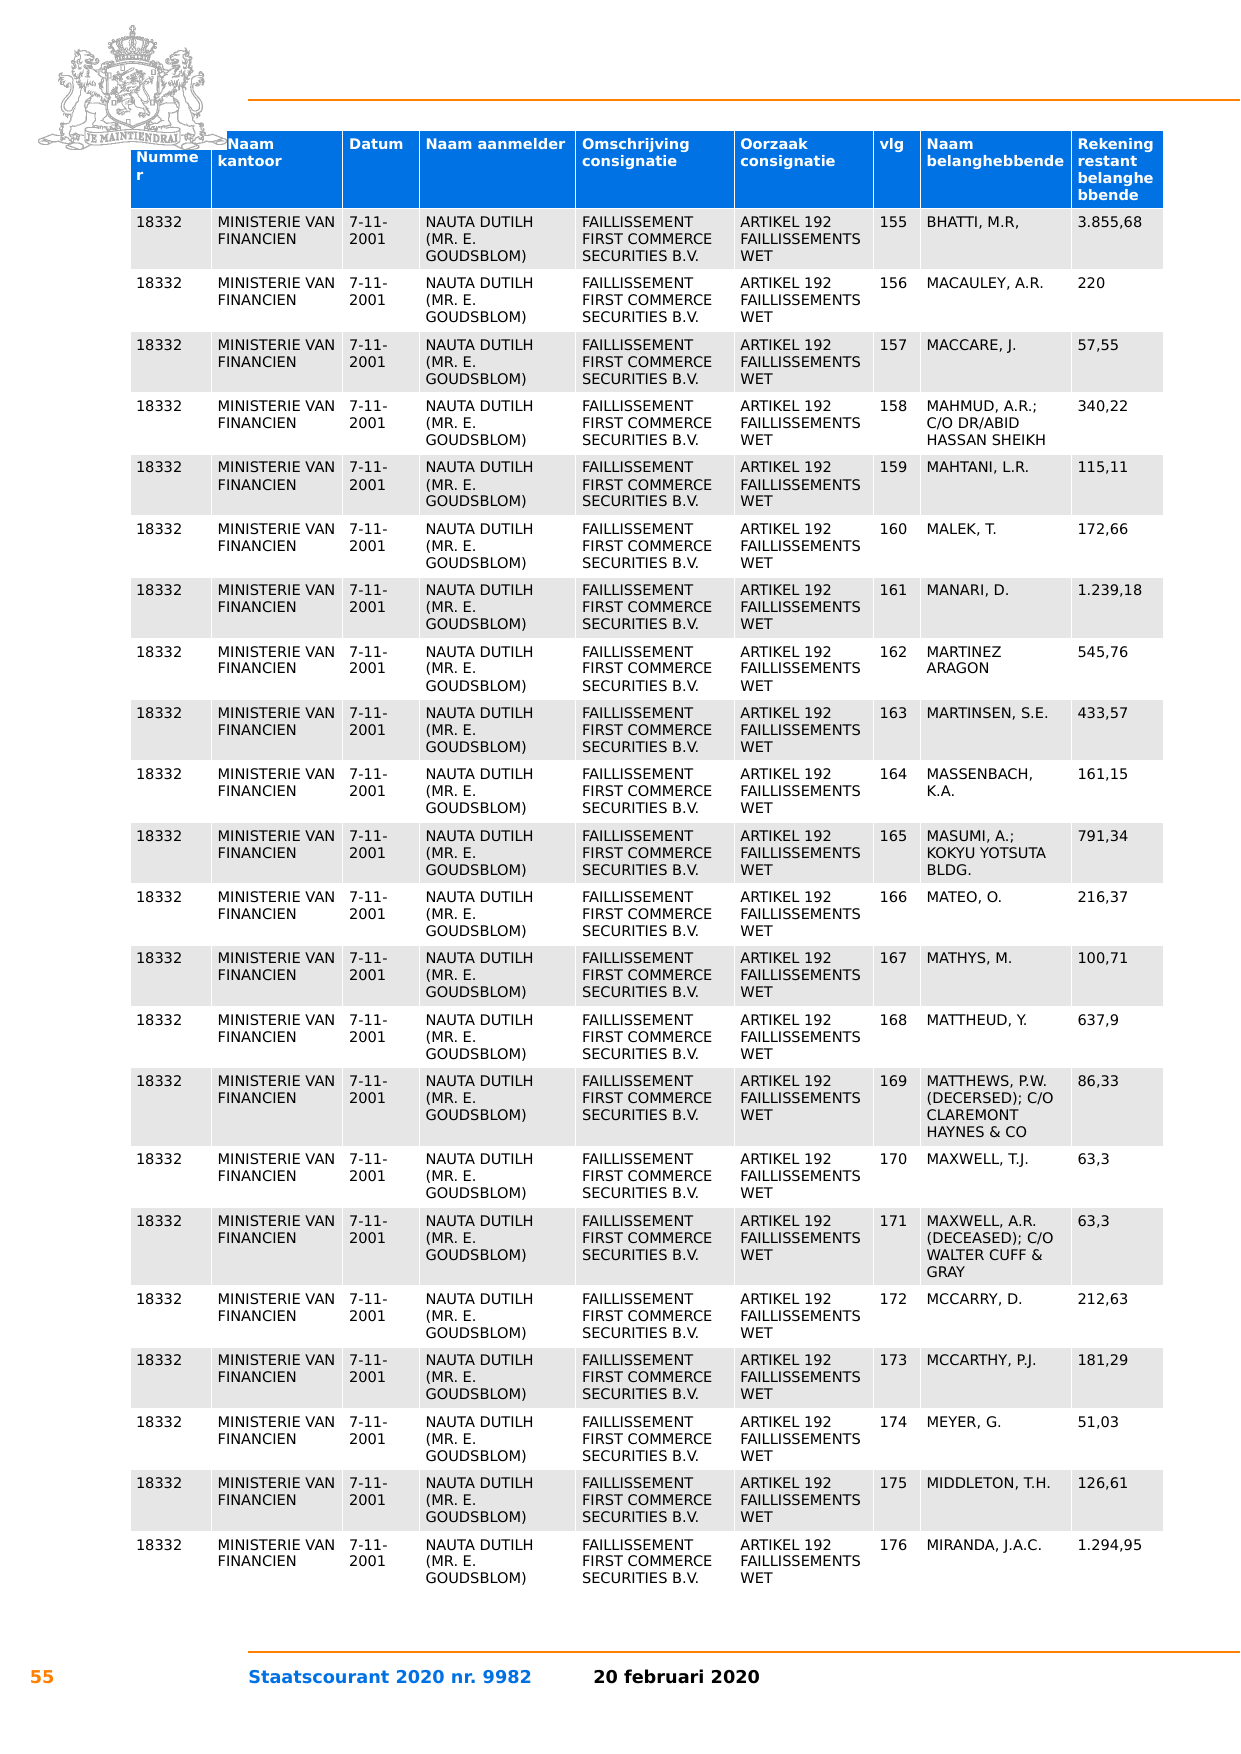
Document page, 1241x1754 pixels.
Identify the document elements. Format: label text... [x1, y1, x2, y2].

table_cell ARTIKEL 192 FAILLISSEMENTSWET [735, 700, 873, 760]
table_cell 637,9 [1072, 1007, 1163, 1067]
table_cell ARTIKEL 192 FAILLISSEMENTSWET [735, 1286, 873, 1347]
table_cell 7-11-2001 [343, 271, 419, 331]
table_cell FAILLISSEMENT FIRST COMMERCE SECURITIES B.V. [576, 884, 734, 944]
table_cell 545,76 [1072, 639, 1163, 699]
table_cell 18332 [131, 578, 211, 638]
table_cell NAUTA DUTILH (MR. E. GOUDSBLOM) [420, 1470, 575, 1531]
table_cell 7-11-2001 [343, 1532, 419, 1592]
table_cell 18332 [131, 1208, 211, 1285]
table_cell ARTIKEL 192 FAILLISSEMENTSWET [735, 1409, 873, 1469]
table_cell 181,29 [1072, 1348, 1163, 1408]
table_cell NAUTA DUTILH (MR. E. GOUDSBLOM) [420, 700, 575, 760]
table_header Naam kantoor [212, 131, 342, 208]
table_cell ARTIKEL 192 FAILLISSEMENTSWET [735, 884, 873, 944]
table_header Naam belanghebbende [921, 131, 1071, 208]
table_cell FAILLISSEMENT FIRST COMMERCE SECURITIES B.V. [576, 946, 734, 1006]
table_cell 157 [874, 332, 920, 392]
table_cell MINISTERIE VAN FINANCIEN [212, 884, 342, 944]
table_cell MINISTERIE VAN FINANCIEN [212, 271, 342, 331]
table_cell 18332 [131, 1532, 211, 1592]
table_cell ARTIKEL 192 FAILLISSEMENTSWET [735, 271, 873, 331]
table_cell 220 [1072, 271, 1163, 331]
table_cell 176 [874, 1532, 920, 1592]
table_cell MINISTERIE VAN FINANCIEN [212, 209, 342, 269]
table_cell NAUTA DUTILH (MR. E. GOUDSBLOM) [420, 884, 575, 944]
table_cell 18332 [131, 209, 211, 269]
table_cell FAILLISSEMENT FIRST COMMERCE SECURITIES B.V. [576, 1147, 734, 1207]
table_cell NAUTA DUTILH (MR. E. GOUDSBLOM) [420, 823, 575, 883]
table_cell MCCARRY, D. [921, 1286, 1071, 1347]
table_cell 169 [874, 1068, 920, 1146]
table_cell MATTHEUD, Y. [921, 1007, 1071, 1067]
table_cell 172,66 [1072, 516, 1163, 576]
table_cell 18332 [131, 884, 211, 944]
table_cell MINISTERIE VAN FINANCIEN [212, 1470, 342, 1531]
table_cell MINISTERIE VAN FINANCIEN [212, 1409, 342, 1469]
table_cell 167 [874, 946, 920, 1006]
table_cell ARTIKEL 192 FAILLISSEMENTSWET [735, 1470, 873, 1531]
table_cell NAUTA DUTILH (MR. E. GOUDSBLOM) [420, 639, 575, 699]
table_cell FAILLISSEMENT FIRST COMMERCE SECURITIES B.V. [576, 209, 734, 269]
table_cell MINISTERIE VAN FINANCIEN [212, 393, 342, 454]
table_cell MINISTERIE VAN FINANCIEN [212, 1286, 342, 1347]
table_cell 18332 [131, 700, 211, 760]
table_cell MASUMI, A.; KOKYU YOTSUTA BLDG. [921, 823, 1071, 883]
table_cell MINISTERIE VAN FINANCIEN [212, 761, 342, 822]
table_cell FAILLISSEMENT FIRST COMMERCE SECURITIES B.V. [576, 700, 734, 760]
table_cell 161 [874, 578, 920, 638]
table_cell 7-11-2001 [343, 761, 419, 822]
table_cell FAILLISSEMENT FIRST COMMERCE SECURITIES B.V. [576, 1470, 734, 1531]
table_cell ARTIKEL 192 FAILLISSEMENTSWET [735, 578, 873, 638]
table_cell 18332 [131, 1348, 211, 1408]
table_cell NAUTA DUTILH (MR. E. GOUDSBLOM) [420, 578, 575, 638]
table_cell 86,33 [1072, 1068, 1163, 1146]
table_cell 7-11-2001 [343, 1286, 419, 1347]
table_header Oorzaak consignatie [735, 131, 873, 208]
table_header vlg [874, 131, 920, 208]
table_cell MAXWELL, A.R. (DECEASED); C/O WALTER CUFF & GRAY [921, 1208, 1071, 1285]
table_cell FAILLISSEMENT FIRST COMMERCE SECURITIES B.V. [576, 271, 734, 331]
table_cell 115,11 [1072, 455, 1163, 515]
table_cell NAUTA DUTILH (MR. E. GOUDSBLOM) [420, 332, 575, 392]
table_cell 126,61 [1072, 1470, 1163, 1531]
table_cell MINISTERIE VAN FINANCIEN [212, 823, 342, 883]
table_cell 18332 [131, 1007, 211, 1067]
table_cell 160 [874, 516, 920, 576]
table_cell ARTIKEL 192 FAILLISSEMENTSWET [735, 332, 873, 392]
table_cell MINISTERIE VAN FINANCIEN [212, 332, 342, 392]
table_cell 1.239,18 [1072, 578, 1163, 638]
table_cell 7-11-2001 [343, 578, 419, 638]
table_cell ARTIKEL 192 FAILLISSEMENTSWET [735, 1007, 873, 1067]
table_cell ARTIKEL 192 FAILLISSEMENTSWET [735, 639, 873, 699]
table_cell ARTIKEL 192 FAILLISSEMENTSWET [735, 455, 873, 515]
table_cell 3.855,68 [1072, 209, 1163, 269]
table_cell MACAULEY, A.R. [921, 271, 1071, 331]
table_cell 18332 [131, 332, 211, 392]
table_cell ARTIKEL 192 FAILLISSEMENTSWET [735, 1068, 873, 1146]
table_cell 164 [874, 761, 920, 822]
table_cell MARTINSEN, S.E. [921, 700, 1071, 760]
table_cell 7-11-2001 [343, 823, 419, 883]
table_cell MINISTERIE VAN FINANCIEN [212, 1147, 342, 1207]
table_cell 170 [874, 1147, 920, 1207]
table_cell FAILLISSEMENT FIRST COMMERCE SECURITIES B.V. [576, 578, 734, 638]
table_cell NAUTA DUTILH (MR. E. GOUDSBLOM) [420, 1409, 575, 1469]
table_cell MINISTERIE VAN FINANCIEN [212, 639, 342, 699]
table_cell 7-11-2001 [343, 393, 419, 454]
table_cell NAUTA DUTILH (MR. E. GOUDSBLOM) [420, 1348, 575, 1408]
table_cell MAXWELL, T.J. [921, 1147, 1071, 1207]
table_cell FAILLISSEMENT FIRST COMMERCE SECURITIES B.V. [576, 393, 734, 454]
table_cell 7-11-2001 [343, 1007, 419, 1067]
table_cell MAHMUD, A.R.; C/O DR/ABID HASSAN SHEIKH [921, 393, 1071, 454]
table_cell NAUTA DUTILH (MR. E. GOUDSBLOM) [420, 946, 575, 1006]
table_cell ARTIKEL 192 FAILLISSEMENTSWET [735, 516, 873, 576]
table_cell 7-11-2001 [343, 1409, 419, 1469]
table_cell MCCARTHY, P.J. [921, 1348, 1071, 1408]
table_cell MINISTERIE VAN FINANCIEN [212, 1208, 342, 1285]
table_cell 175 [874, 1470, 920, 1531]
table_cell MINISTERIE VAN FINANCIEN [212, 1007, 342, 1067]
table_cell FAILLISSEMENT FIRST COMMERCE SECURITIES B.V. [576, 1409, 734, 1469]
table_cell NAUTA DUTILH (MR. E. GOUDSBLOM) [420, 1208, 575, 1285]
table_cell FAILLISSEMENT FIRST COMMERCE SECURITIES B.V. [576, 1208, 734, 1285]
table_cell 162 [874, 639, 920, 699]
table_cell FAILLISSEMENT FIRST COMMERCE SECURITIES B.V. [576, 455, 734, 515]
table_cell 7-11-2001 [343, 1348, 419, 1408]
table_cell 18332 [131, 761, 211, 822]
table_cell 18332 [131, 271, 211, 331]
table_cell MINISTERIE VAN FINANCIEN [212, 1068, 342, 1146]
table_header Naam aanmelder [420, 131, 575, 208]
table_cell MIRANDA, J.A.C. [921, 1532, 1071, 1592]
table_cell MACCARE, J. [921, 332, 1071, 392]
table_cell FAILLISSEMENT FIRST COMMERCE SECURITIES B.V. [576, 332, 734, 392]
table_cell 159 [874, 455, 920, 515]
table_cell MINISTERIE VAN FINANCIEN [212, 516, 342, 576]
table_cell ARTIKEL 192 FAILLISSEMENTSWET [735, 761, 873, 822]
table_cell ARTIKEL 192 FAILLISSEMENTSWET [735, 209, 873, 269]
table_cell MINISTERIE VAN FINANCIEN [212, 455, 342, 515]
table_cell 18332 [131, 1470, 211, 1531]
table_cell 433,57 [1072, 700, 1163, 760]
table_cell FAILLISSEMENT FIRST COMMERCE SECURITIES B.V. [576, 1068, 734, 1146]
table_cell MAHTANI, L.R. [921, 455, 1071, 515]
table_cell ARTIKEL 192 FAILLISSEMENTSWET [735, 393, 873, 454]
table_header Datum [343, 131, 419, 208]
table_cell 172 [874, 1286, 920, 1347]
table_cell 18332 [131, 823, 211, 883]
table_cell NAUTA DUTILH (MR. E. GOUDSBLOM) [420, 1532, 575, 1592]
table_cell 166 [874, 884, 920, 944]
table_cell 18332 [131, 1286, 211, 1347]
table_cell 18332 [131, 639, 211, 699]
table_cell 7-11-2001 [343, 1208, 419, 1285]
table_cell NAUTA DUTILH (MR. E. GOUDSBLOM) [420, 1286, 575, 1347]
table_cell 7-11-2001 [343, 1147, 419, 1207]
table_cell 174 [874, 1409, 920, 1469]
table_cell FAILLISSEMENT FIRST COMMERCE SECURITIES B.V. [576, 516, 734, 576]
table_cell MIDDLETON, T.H. [921, 1470, 1071, 1531]
table_cell 18332 [131, 455, 211, 515]
table_cell 791,34 [1072, 823, 1163, 883]
table_cell MINISTERIE VAN FINANCIEN [212, 1348, 342, 1408]
table_cell ARTIKEL 192 FAILLISSEMENTSWET [735, 1348, 873, 1408]
table_cell 1.294,95 [1072, 1532, 1163, 1592]
table_cell NAUTA DUTILH (MR. E. GOUDSBLOM) [420, 1007, 575, 1067]
table_cell NAUTA DUTILH (MR. E. GOUDSBLOM) [420, 1068, 575, 1146]
table_cell FAILLISSEMENT FIRST COMMERCE SECURITIES B.V. [576, 639, 734, 699]
table_cell ARTIKEL 192 FAILLISSEMENTSWET [735, 823, 873, 883]
table_cell FAILLISSEMENT FIRST COMMERCE SECURITIES B.V. [576, 1007, 734, 1067]
table_cell ARTIKEL 192 FAILLISSEMENTSWET [735, 1147, 873, 1207]
table_cell 165 [874, 823, 920, 883]
table_cell MALEK, T. [921, 516, 1071, 576]
table_cell 212,63 [1072, 1286, 1163, 1347]
table_cell MEYER, G. [921, 1409, 1071, 1469]
table_cell MINISTERIE VAN FINANCIEN [212, 700, 342, 760]
table_cell 7-11-2001 [343, 884, 419, 944]
table_header Nummer [131, 150, 211, 208]
table_cell MINISTERIE VAN FINANCIEN [212, 946, 342, 1006]
table_cell 100,71 [1072, 946, 1163, 1006]
table_cell FAILLISSEMENT FIRST COMMERCE SECURITIES B.V. [576, 823, 734, 883]
table_cell 340,22 [1072, 393, 1163, 454]
table_cell 171 [874, 1208, 920, 1285]
table_cell 158 [874, 393, 920, 454]
table_cell 18332 [131, 1147, 211, 1207]
table_cell NAUTA DUTILH (MR. E. GOUDSBLOM) [420, 209, 575, 269]
table_cell FAILLISSEMENT FIRST COMMERCE SECURITIES B.V. [576, 1532, 734, 1592]
table_cell FAILLISSEMENT FIRST COMMERCE SECURITIES B.V. [576, 761, 734, 822]
table_cell 168 [874, 1007, 920, 1067]
table_cell 156 [874, 271, 920, 331]
table_cell 7-11-2001 [343, 516, 419, 576]
table_cell ARTIKEL 192 FAILLISSEMENTSWET [735, 1532, 873, 1592]
table_cell 63,3 [1072, 1147, 1163, 1207]
table_cell MINISTERIE VAN FINANCIEN [212, 578, 342, 638]
table_cell FAILLISSEMENT FIRST COMMERCE SECURITIES B.V. [576, 1348, 734, 1408]
table_cell 63,3 [1072, 1208, 1163, 1285]
table_cell 7-11-2001 [343, 332, 419, 392]
table_cell 18332 [131, 1409, 211, 1469]
table_cell NAUTA DUTILH (MR. E. GOUDSBLOM) [420, 271, 575, 331]
table_cell 57,55 [1072, 332, 1163, 392]
table_cell MINISTERIE VAN FINANCIEN [212, 1532, 342, 1592]
table_cell 173 [874, 1348, 920, 1408]
table_cell MATTHEWS, P.W. (DECERSED); C/O CLAREMONT HAYNES & CO [921, 1068, 1071, 1146]
table_cell ARTIKEL 192 FAILLISSEMENTSWET [735, 946, 873, 1006]
table_cell MANARI, D. [921, 578, 1071, 638]
table_cell 7-11-2001 [343, 700, 419, 760]
table_cell 18332 [131, 516, 211, 576]
table_cell MASSENBACH, K.A. [921, 761, 1071, 822]
table_cell FAILLISSEMENT FIRST COMMERCE SECURITIES B.V. [576, 1286, 734, 1347]
table_cell 18332 [131, 393, 211, 454]
table_cell 51,03 [1072, 1409, 1163, 1469]
table_header Rekening restant belanghebbende [1072, 131, 1163, 208]
table_cell BHATTI, M.R, [921, 209, 1071, 269]
table_cell MATEO, O. [921, 884, 1071, 944]
table_cell 7-11-2001 [343, 1068, 419, 1146]
table_cell 163 [874, 700, 920, 760]
picture [38, 25, 227, 150]
table_cell 155 [874, 209, 920, 269]
table_cell NAUTA DUTILH (MR. E. GOUDSBLOM) [420, 761, 575, 822]
table_cell 7-11-2001 [343, 455, 419, 515]
table_header Omschrijving consignatie [576, 131, 734, 208]
table_cell 18332 [131, 946, 211, 1006]
table_cell 7-11-2001 [343, 639, 419, 699]
table_cell MATHYS, M. [921, 946, 1071, 1006]
table_cell NAUTA DUTILH (MR. E. GOUDSBLOM) [420, 455, 575, 515]
table_cell 161,15 [1072, 761, 1163, 822]
table_cell MARTINEZ ARAGON [921, 639, 1071, 699]
table_cell 7-11-2001 [343, 209, 419, 269]
table_cell NAUTA DUTILH (MR. E. GOUDSBLOM) [420, 516, 575, 576]
table_cell NAUTA DUTILH (MR. E. GOUDSBLOM) [420, 1147, 575, 1207]
table_cell ARTIKEL 192 FAILLISSEMENTSWET [735, 1208, 873, 1285]
table_cell 7-11-2001 [343, 946, 419, 1006]
table_cell 18332 [131, 1068, 211, 1146]
table_cell NAUTA DUTILH (MR. E. GOUDSBLOM) [420, 393, 575, 454]
table_cell 7-11-2001 [343, 1470, 419, 1531]
table_cell 216,37 [1072, 884, 1163, 944]
